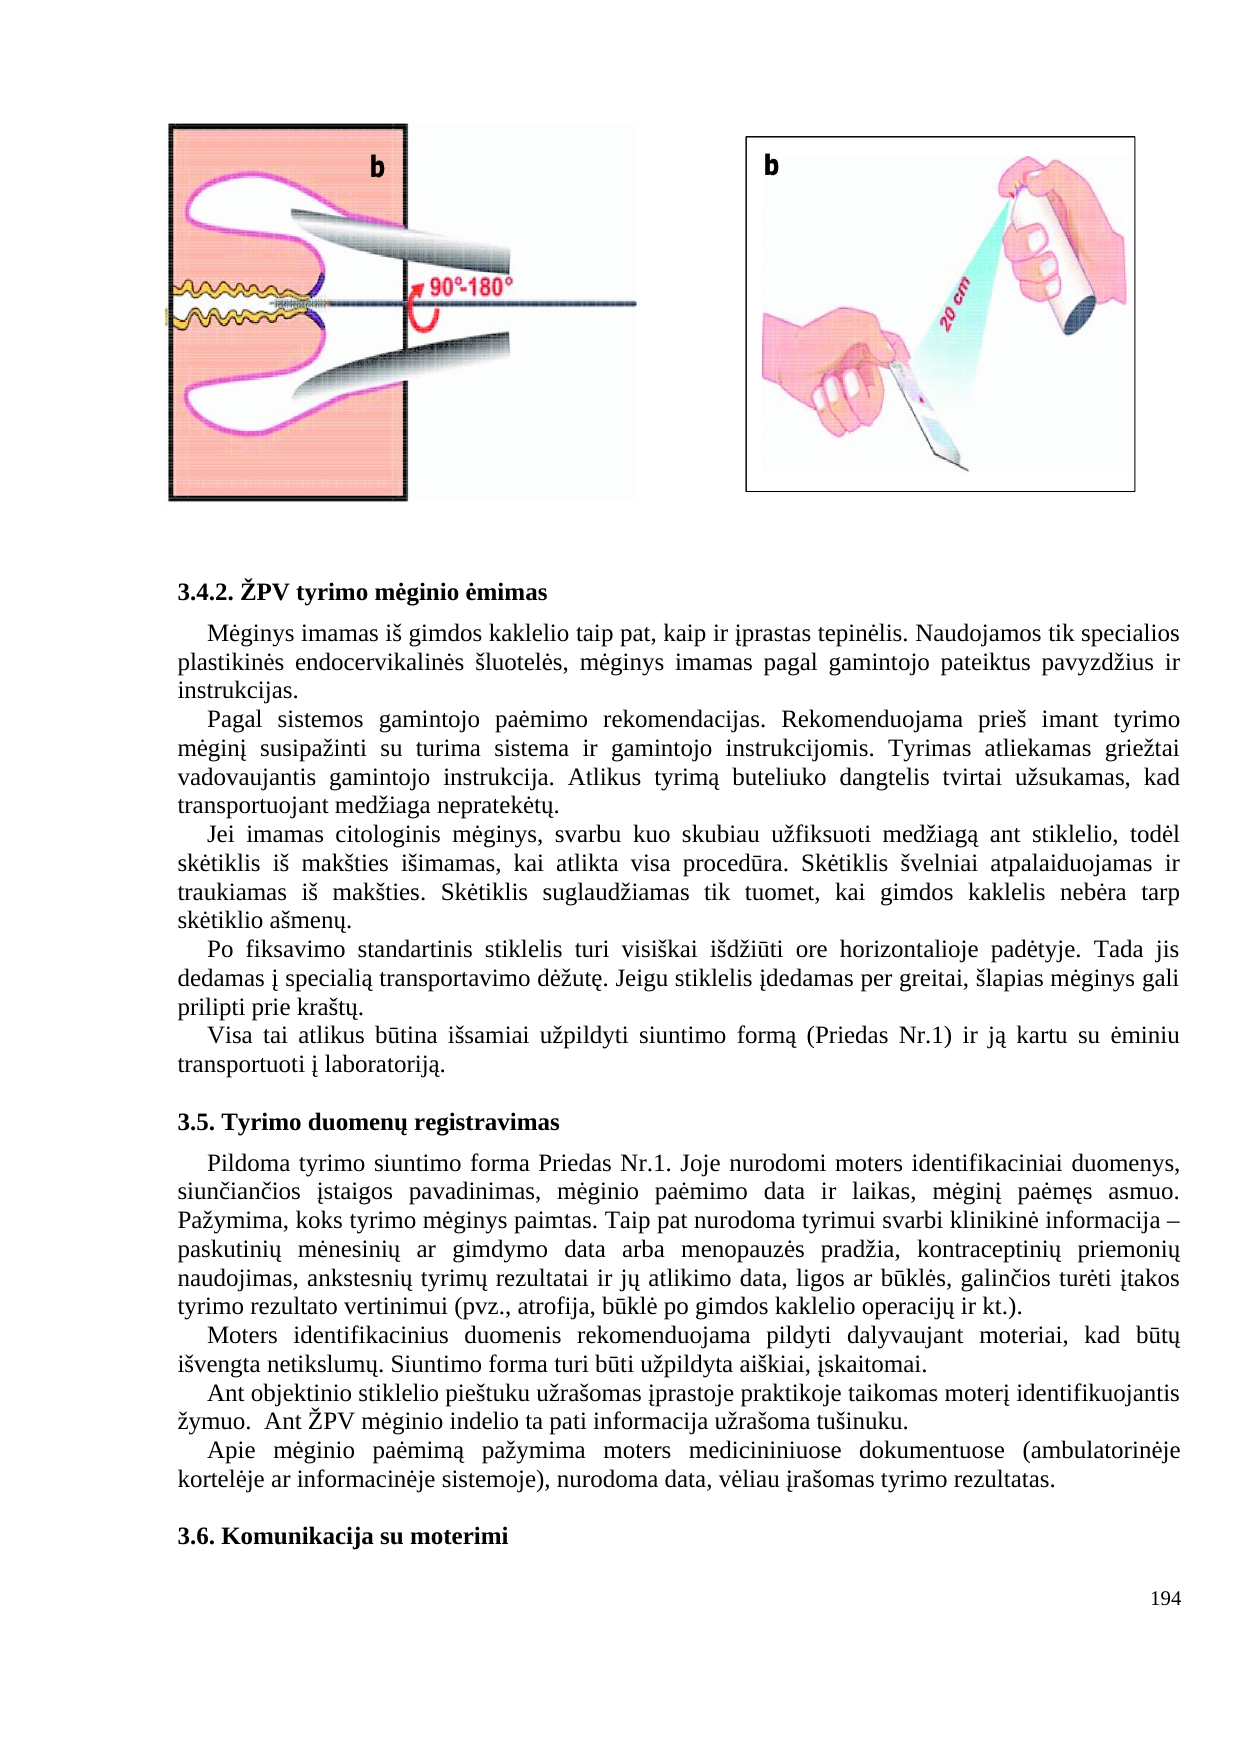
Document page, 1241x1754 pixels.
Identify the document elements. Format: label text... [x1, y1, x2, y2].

subtitle 3.4.2. ŽPV tyrimo mėginio ėmimas [177, 577, 1181, 606]
text Mėginys imamas iš gimdos kaklelio taip pat, kaip ir įprastas tepinėlis. Naudojamos tik specialios plastikinės endocervikalinės šluotelės, mėginys imamas pagal gamintojo pateiktus pavyzdžius ir instrukcijas. [177, 618, 1181, 704]
text Po fiksavimo standartinis stiklelis turi visiškai išdžiūti ore horizontalioje padėtyje. Tada jis dedamas į specialią transportavimo dėžutę. Jeigu stiklelis įdedamas per greitai, šlapias mėginys gali prilipti prie kraštų. [177, 934, 1181, 1021]
text Visa tai atlikus būtina išsamiai užpildyti siuntimo formą (Priedas Nr.1) ir ją kartu su ėminiu transportuoti į laboratoriją. [177, 1021, 1181, 1078]
subtitle 3.6. Komunikacija su moterimi [177, 1521, 1181, 1550]
text Apie mėginio paėmimą pažymima moters medicininiuose dokumentuose (ambulatorinėje kortelėje ar informacinėje sistemoje), nurodoma data, vėliau įrašomas tyrimo rezultatas. [177, 1435, 1181, 1493]
text Moters identifikacinius duomenis rekomenduojama pildyti dalyvaujant moteriai, kad būtų išvengta netikslumų. Siuntimo forma turi būti užpildyta aiškiai, įskaitomai. [177, 1320, 1181, 1378]
subtitle 3.5. Tyrimo duomenų registravimas [177, 1107, 1181, 1136]
text Ant objektinio stiklelio pieštuku užrašomas įprastoje praktikoje taikomas moterį identifikuojantis žymuo. Ant ŽPV mėginio indelio ta pati informacija užrašoma tušinuku. [177, 1378, 1181, 1435]
text Pagal sistemos gamintojo paėmimo rekomendacijas. Rekomenduojama prieš imant tyrimo mėginį susipažinti su turima sistema ir gamintojo instrukcijomis. Tyrimas atliekamas griežtai vadovaujantis gamintojo instrukcija. Atlikus tyrimą buteliuko dangtelis tvirtai užsukamas, kad transportuojant medžiaga nepratekėtų. [177, 704, 1181, 819]
text Jei imamas citologinis mėginys, svarbu kuo skubiau užfiksuoti medžiagą ant stiklelio, todėl skėtiklis iš makšties išimamas, kai atlikta visa procedūra. Skėtiklis švelniai atpalaiduojamas ir traukiamas iš makšties. Skėtiklis suglaudžiamas tik tuomet, kai gimdos kaklelis nebėra tarp skėtiklio ašmenų. [177, 819, 1181, 934]
text Pildoma tyrimo siuntimo forma Priedas Nr.1. Joje nurodomi moters identifikaciniai duomenys, siunčiančios įstaigos pavadinimas, mėginio paėmimo data ir laikas, mėginį paėmęs asmuo. Pažymima, koks tyrimo mėginys paimtas. Taip pat nurodoma tyrimui svarbi klinikinė informacija – paskutinių mėnesinių ar gimdymo data arba menopauzės pradžia, kontraceptinių priemonių naudojimas, ankstesnių tyrimų rezultatai ir jų atlikimo data, ligos ar būklės, galinčios turėti įtakos tyrimo rezultato vertinimui (pvz., atrofija, būklė po gimdos kaklelio operacijų ir kt.). [177, 1148, 1181, 1320]
